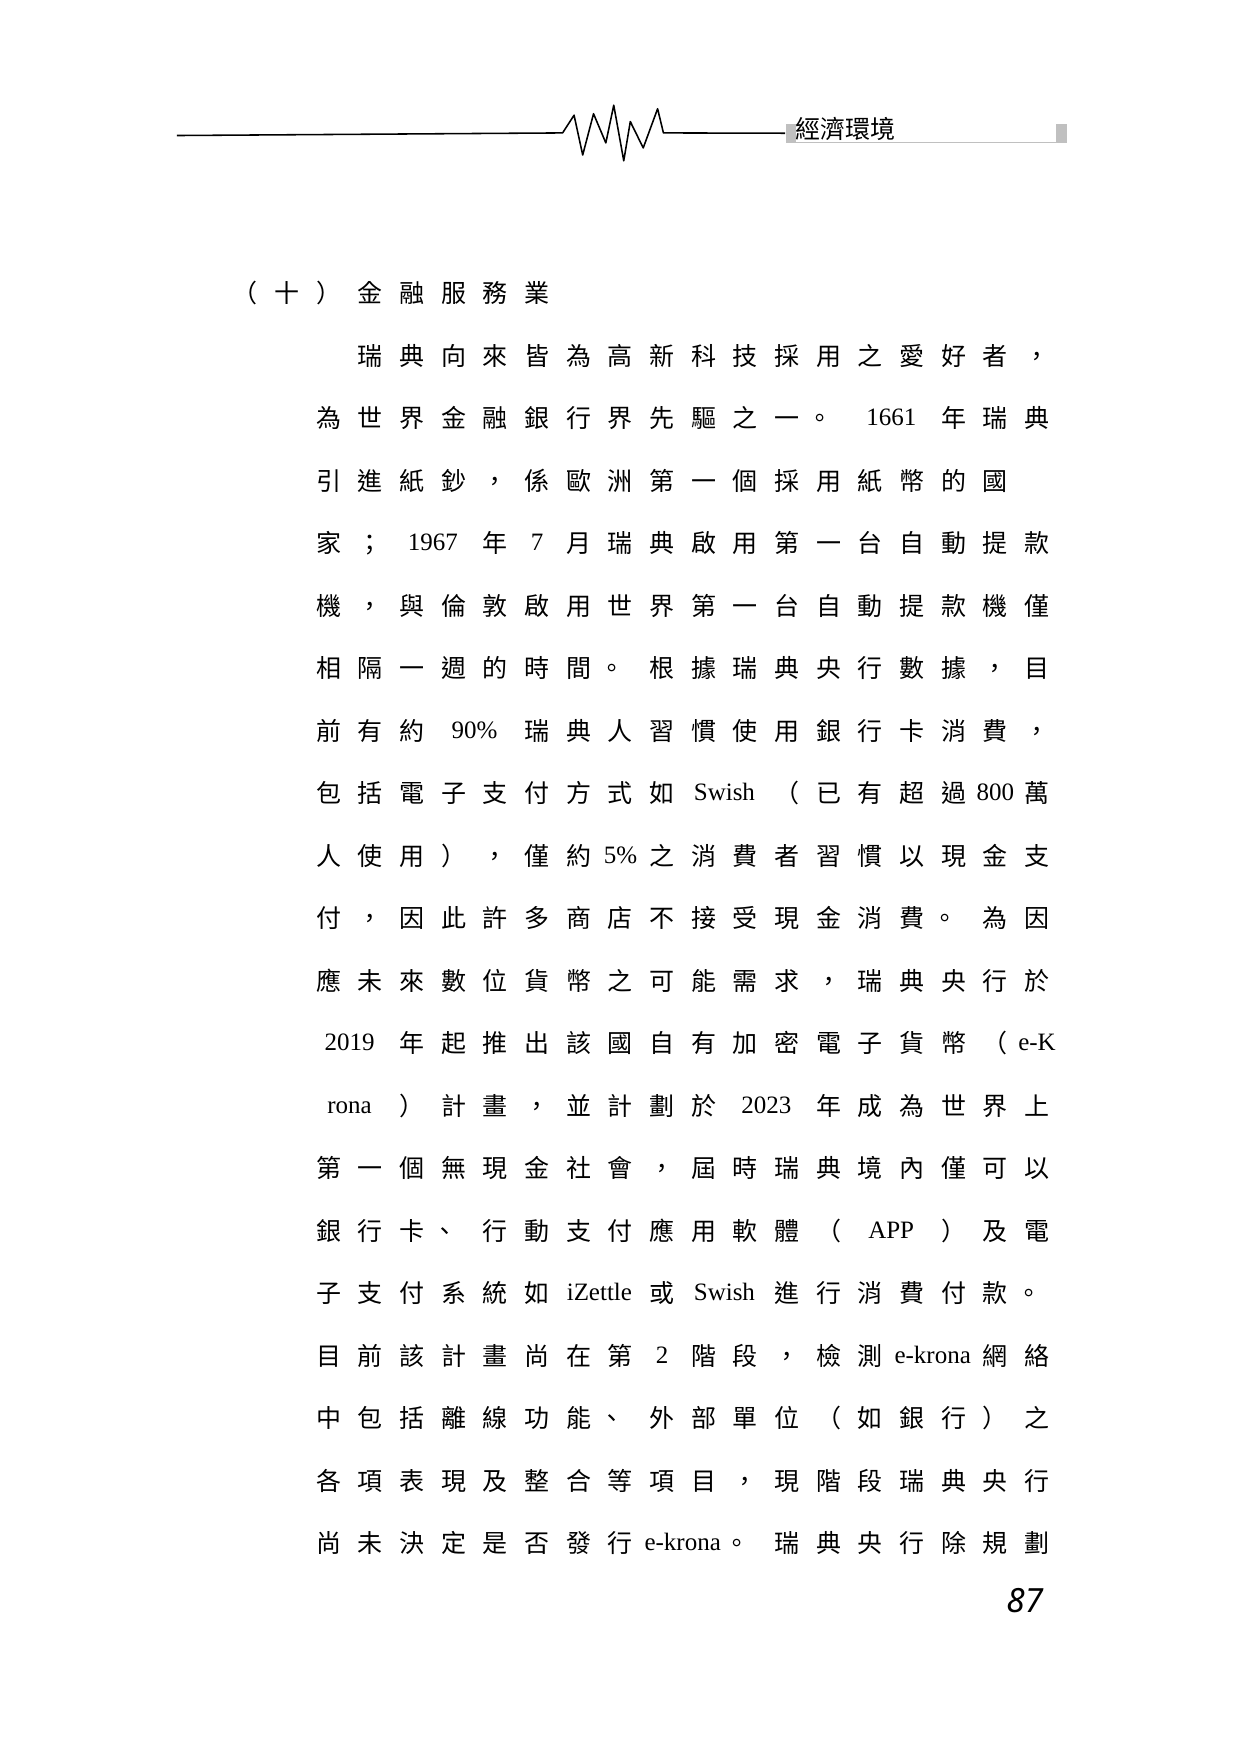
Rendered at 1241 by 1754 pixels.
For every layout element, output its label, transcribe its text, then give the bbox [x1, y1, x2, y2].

text 瑞典向來皆為高新科技採用之愛好者，為世界金融銀行界先驅之一。1661年瑞典引進紙鈔，係歐洲第一個採用紙幣的國家；1967年7月瑞典啟用第一台自動提款機，與倫敦啟用世界第一台自動提款機僅相隔一週的時間。根據瑞典央行數據，目前有約90%瑞典人習慣使用銀行卡消費，包括電子支付方式如Swish（已有超過800萬人使用），僅約5%之消費者習慣以現金支付，因此許多商店不接受現金消費。為因應未來數位貨幣之可能需求，瑞典央行於2019年起推出該國自有加密電子貨幣（e-Krona）計畫，並計劃於2023年成為世界上第一個無現金社會，屆時瑞典境內僅可以銀行卡、行動支付應用軟體（APP）及電子支付系統如iZettle或Swish進行消費付款。目前該計畫尚在第2階段，檢測e-krona網絡中包括離線功能、外部單位（如銀行）之各項表現及整合等項目，現階段瑞典央行尚未決定是否發行e-krona。瑞典央行除規劃 [281, 313, 1058, 1563]
text （十）金融服務業 [207, 250, 1058, 313]
